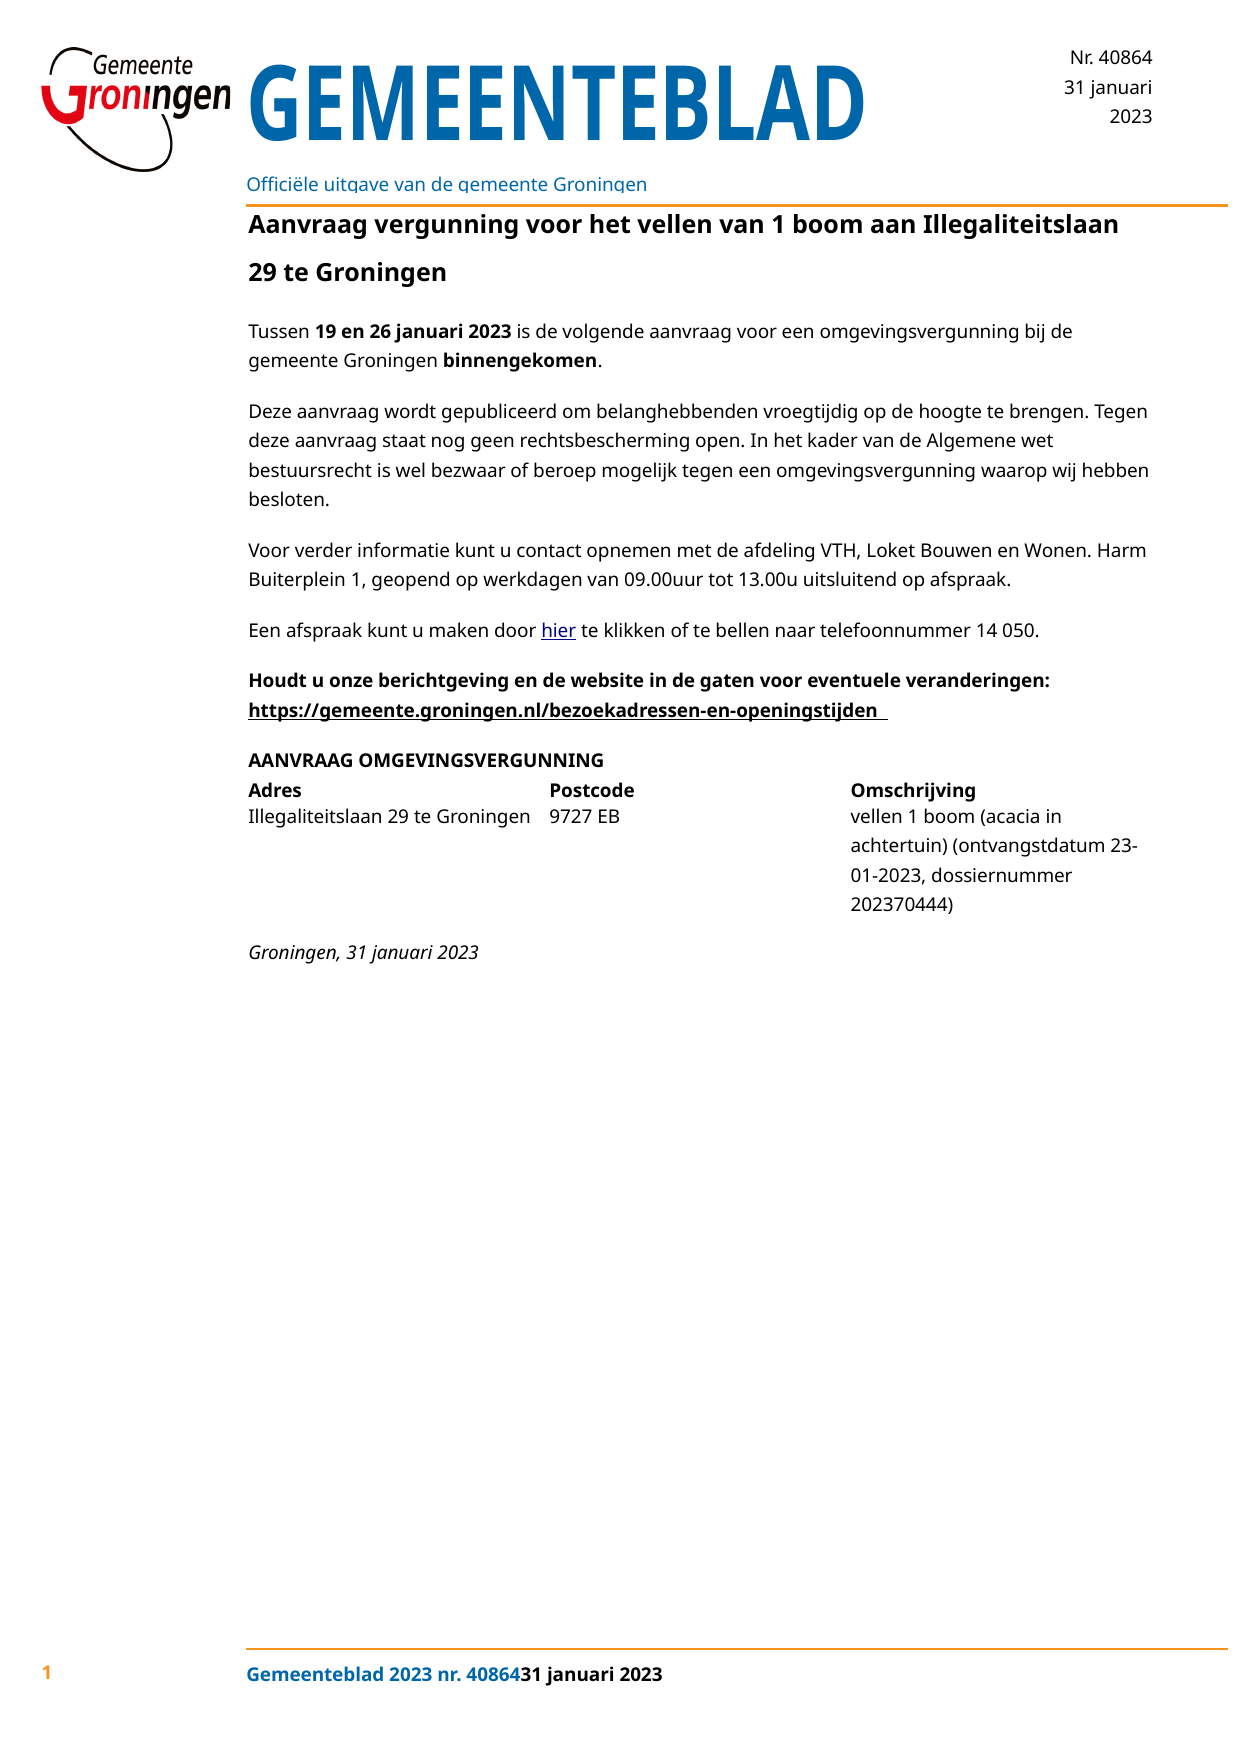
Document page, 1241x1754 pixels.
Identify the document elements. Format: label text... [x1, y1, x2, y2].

table_header Postcode [549, 777, 850, 803]
text Voor verder informatie kunt u contact opnemen met de afdeling VTH, Loket Bouwen en Wonen. Harm Buiterplein 1, geopend op werkdagen van 09.00uur tot 13.00u uitsluitend op afspraak. [248, 537, 1152, 592]
table_cell 9727 EB [549, 803, 850, 917]
text Houdt u onze berichtgeving en de website in de gaten voor eventuele veranderingen: https://gemeente.groningen.nl/bezoekadressen-en-openingstijden [248, 667, 1152, 723]
table_header Omschrijving [850, 777, 1152, 803]
picture [41, 47, 231, 172]
table_cell Illegaliteitslaan 29 te Groningen [248, 803, 549, 917]
text AANVRAAG OMGEVINGSVERGUNNING [248, 747, 1152, 773]
text Groningen, 31 januari 2023 [248, 939, 1152, 964]
table_header Adres [248, 777, 549, 803]
text Deze aanvraag wordt gepubliceerd om belanghebbenden vroegtijdig op de hoogte te brengen. Tegen deze aanvraag staat nog geen rechtsbescherming open. In het kader van de Algemene wet bestuursrecht is wel bezwaar of beroep mogelijk tegen een omgevingsvergunning waarop wij hebben besloten. [248, 398, 1152, 512]
text Een afspraak kunt u maken door hier te klikken of te bellen naar telefoonnummer 14 050. [248, 617, 1152, 643]
table_cell vellen 1 boom (acacia in achtertuin) (ontvangstdatum 23-01-2023, dossiernummer 202370444) [850, 803, 1152, 917]
text Tussen 19 en 26 januari 2023 is de volgende aanvraag voor een omgevingsvergunning bij de gemeente Groningen binnengekomen. [248, 318, 1152, 373]
text Aanvraag vergunning voor het vellen van 1 boom aan Illegaliteitslaan 29 te Groningen [248, 207, 1152, 288]
